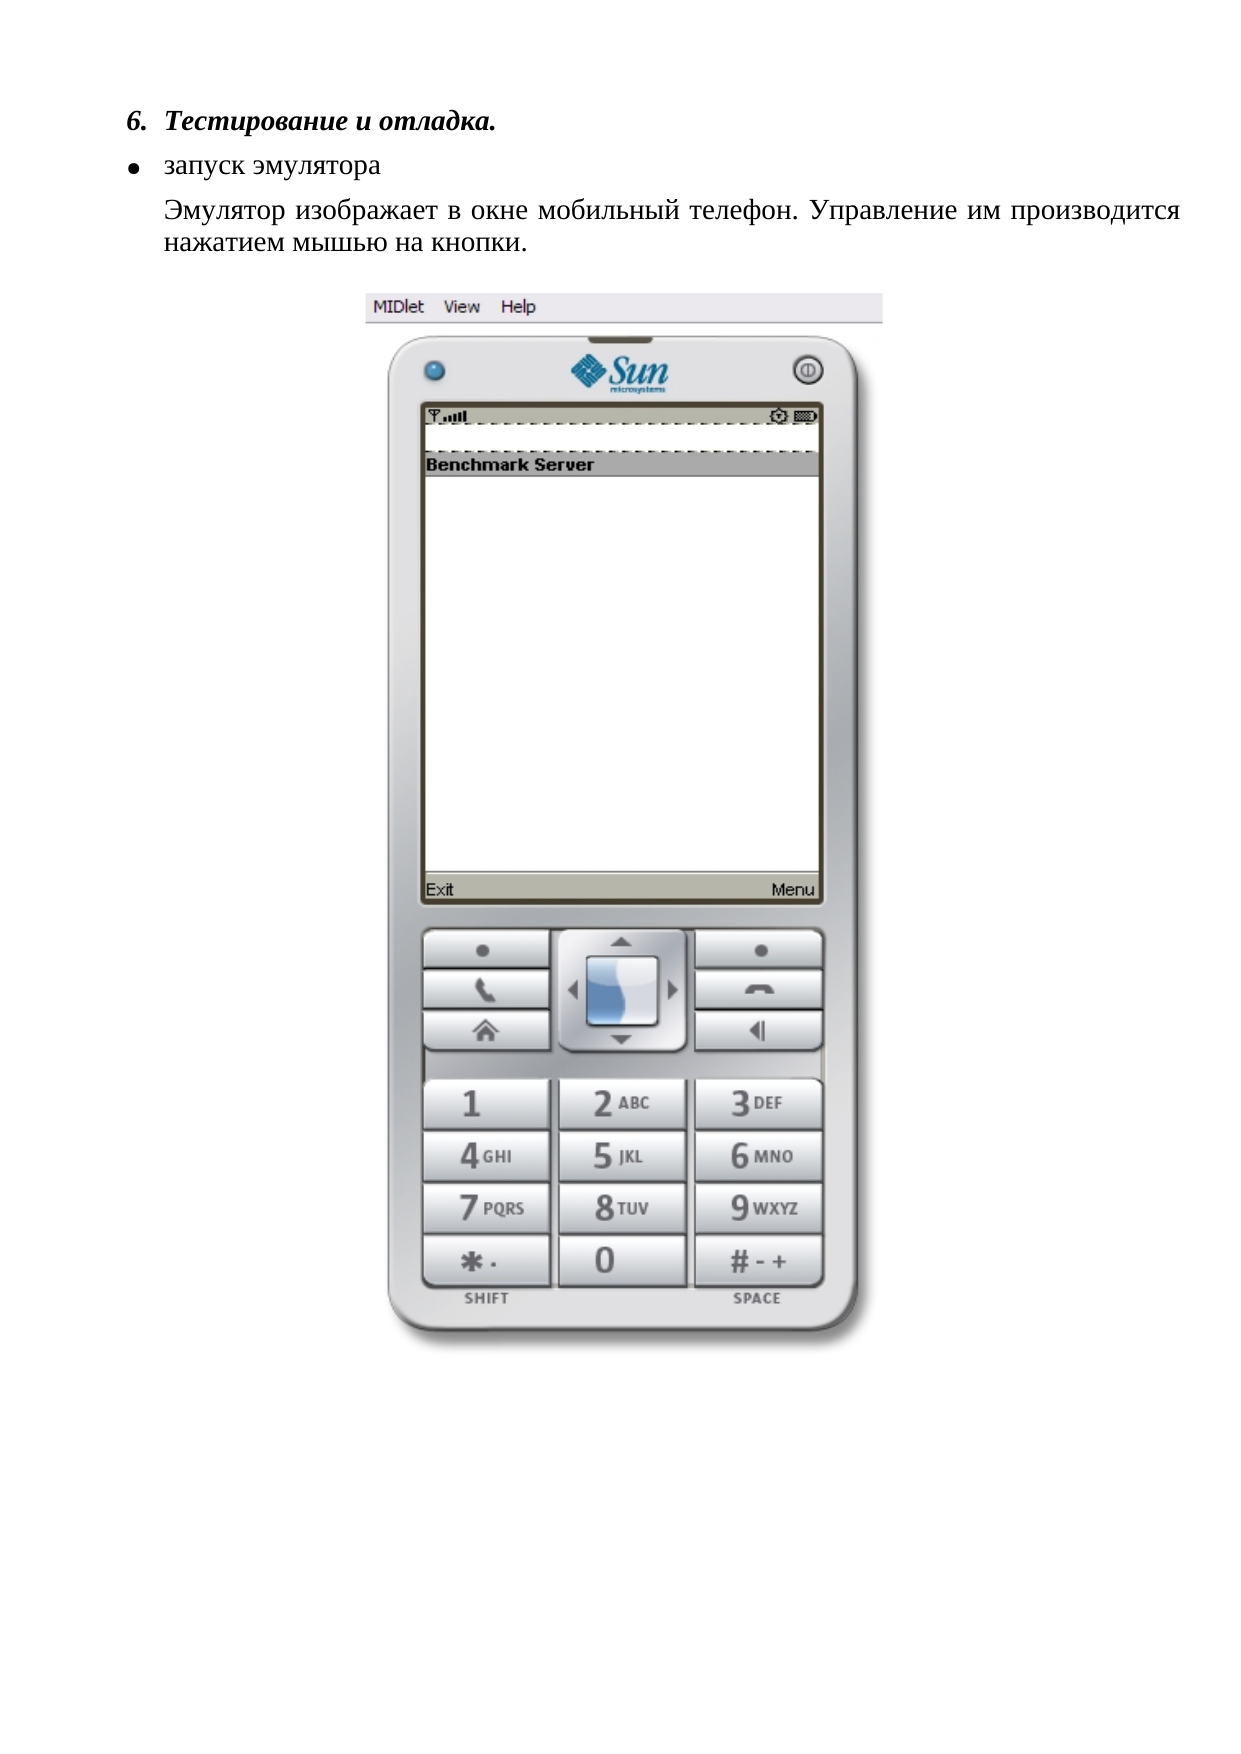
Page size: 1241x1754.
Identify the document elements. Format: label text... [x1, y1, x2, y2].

list Эмулятор изображает в окне мобильный телефон. Управление им производится нажатием мышью на кнопки. [126, 193, 1181, 258]
picture [365, 293, 883, 1359]
list Тестирование и отладка. [126, 104, 1181, 136]
list запуск эмулятора [126, 149, 1181, 181]
